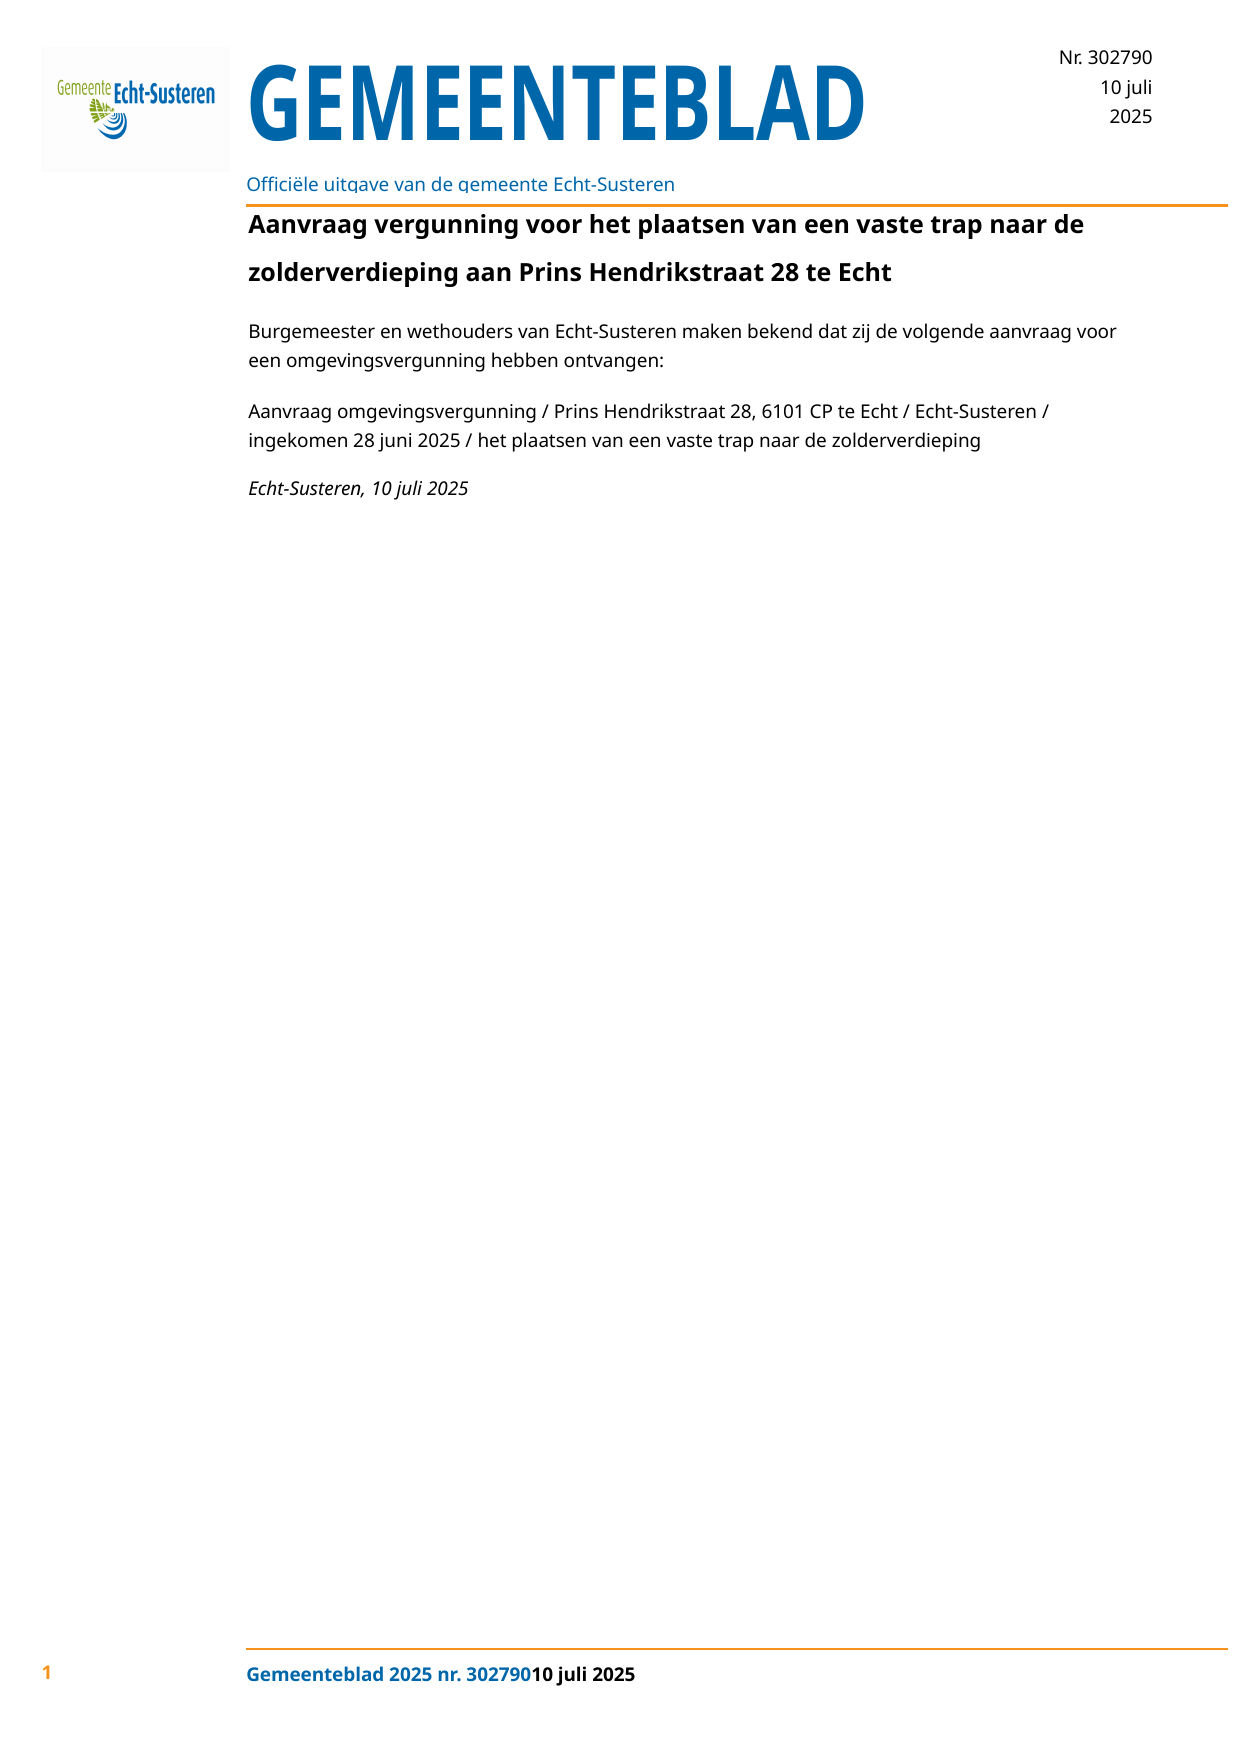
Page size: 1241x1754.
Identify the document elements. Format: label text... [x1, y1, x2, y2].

text Aanvraag vergunning voor het plaatsen van een vaste trap naar de zolderverdieping aan Prins Hendrikstraat 28 te Echt [248, 207, 1152, 288]
text Aanvraag omgevingsvergunning / Prins Hendrikstraat 28, 6101 CP te Echt / Echt-Susteren / ingekomen 28 juni 2025 / het plaatsen van een vaste trap naar de zolderverdieping [248, 398, 1152, 453]
text Burgemeester en wethouders van Echt-Susteren maken bekend dat zij de volgende aanvraag voor een omgevingsvergunning hebben ontvangen: [248, 318, 1152, 373]
text Echt-Susteren, 10 juli 2025 [248, 475, 1152, 501]
picture [41, 47, 231, 172]
